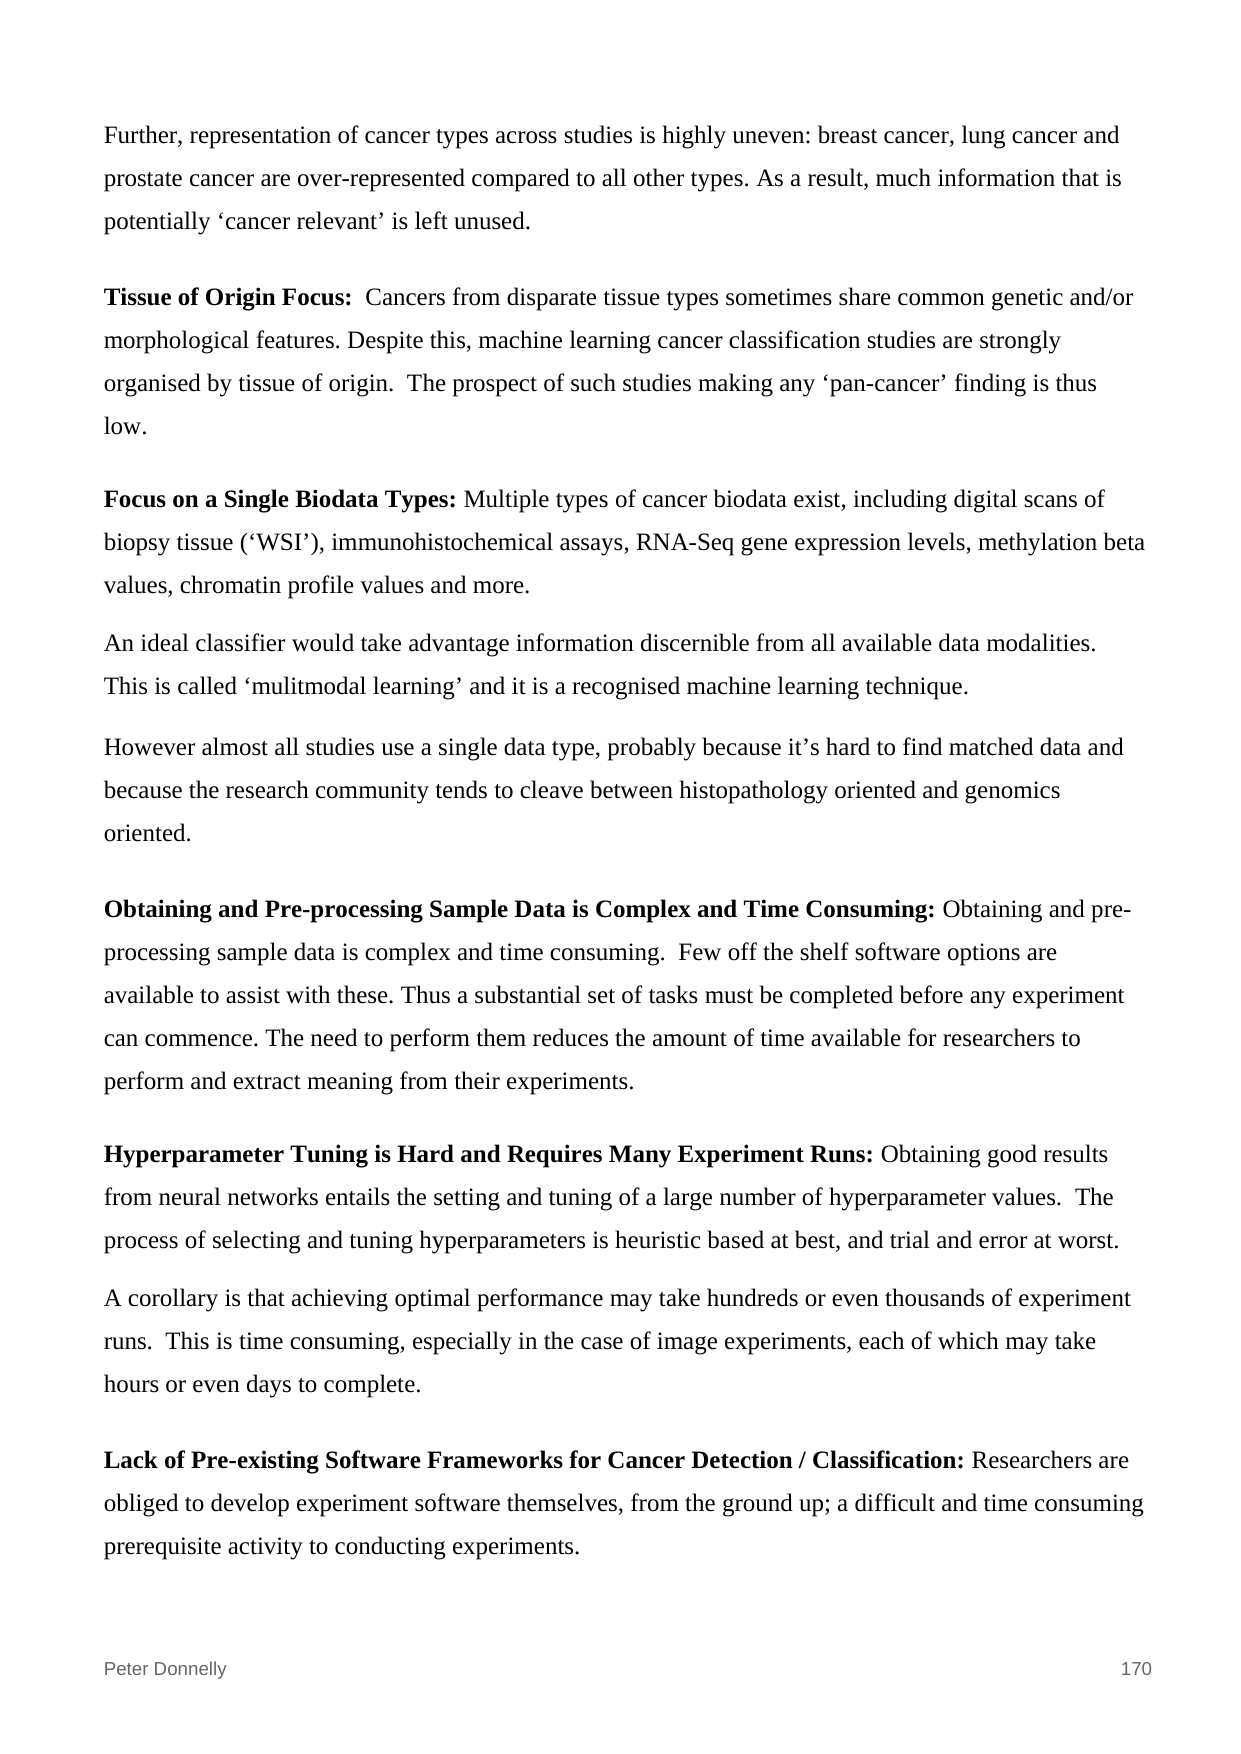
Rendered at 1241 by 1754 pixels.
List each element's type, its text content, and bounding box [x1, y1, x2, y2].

text Further, representation of cancer types across studies is highly uneven: breast cancer, lung cancer and prostate cancer are over-represented compared to all other types. As a result, much information that is potentially ‘cancer relevant’ is left unused. [103, 120, 1146, 235]
text However almost all studies use a single data type, probably because it’s hard to find matched data and because the research community tends to cleave between histopathology oriented and genomics oriented. [103, 732, 1146, 847]
text Tissue of Origin Focus: Cancers from disparate tissue types sometimes share common genetic and/or morphological features. Despite this, machine learning cancer classification studies are strongly organised by tissue of origin. The prospect of such studies making any ‘pan-cancer’ finding is thus low. [103, 282, 1146, 440]
text Focus on a Single Biodata Types: Multiple types of cancer biodata exist, including digital scans of biopsy tissue (‘WSI’), immunohistochemical assays, RNA-Seq gene expression levels, methylation beta values, chromatin profile values and more. [103, 484, 1146, 599]
text Obtaining and Pre-processing Sample Data is Complex and Time Consuming: Obtaining and pre-processing sample data is complex and time consuming. Few off the shelf software options are available to assist with these. Thus a substantial set of tasks must be completed before any experiment can commence. The need to perform them reduces the amount of time available for researchers to perform and extract meaning from their experiments. [103, 894, 1146, 1095]
text Lack of Pre-existing Software Frameworks for Cancer Detection / Classification: Researchers are obliged to develop experiment software themselves, from the ground up; a difficult and time consuming prerequisite activity to conducting experiments. [103, 1445, 1146, 1560]
text Hyperparameter Tuning is Hard and Requires Many Experiment Runs: Obtaining good results from neural networks entails the setting and tuning of a large number of hyperparameter values. The process of selecting and tuning hyperparameters is heuristic based at best, and trial and error at worst. [103, 1139, 1146, 1254]
text An ideal classifier would take advantage information discernible from all available data modalities. This is called ‘mulitmodal learning’ and it is a recognised machine learning technique. [103, 628, 1146, 700]
text A corollary is that achieving optimal performance may take hundreds or even thousands of experiment runs. This is time consuming, especially in the case of image experiments, each of which may take hours or even days to complete. [103, 1283, 1146, 1398]
